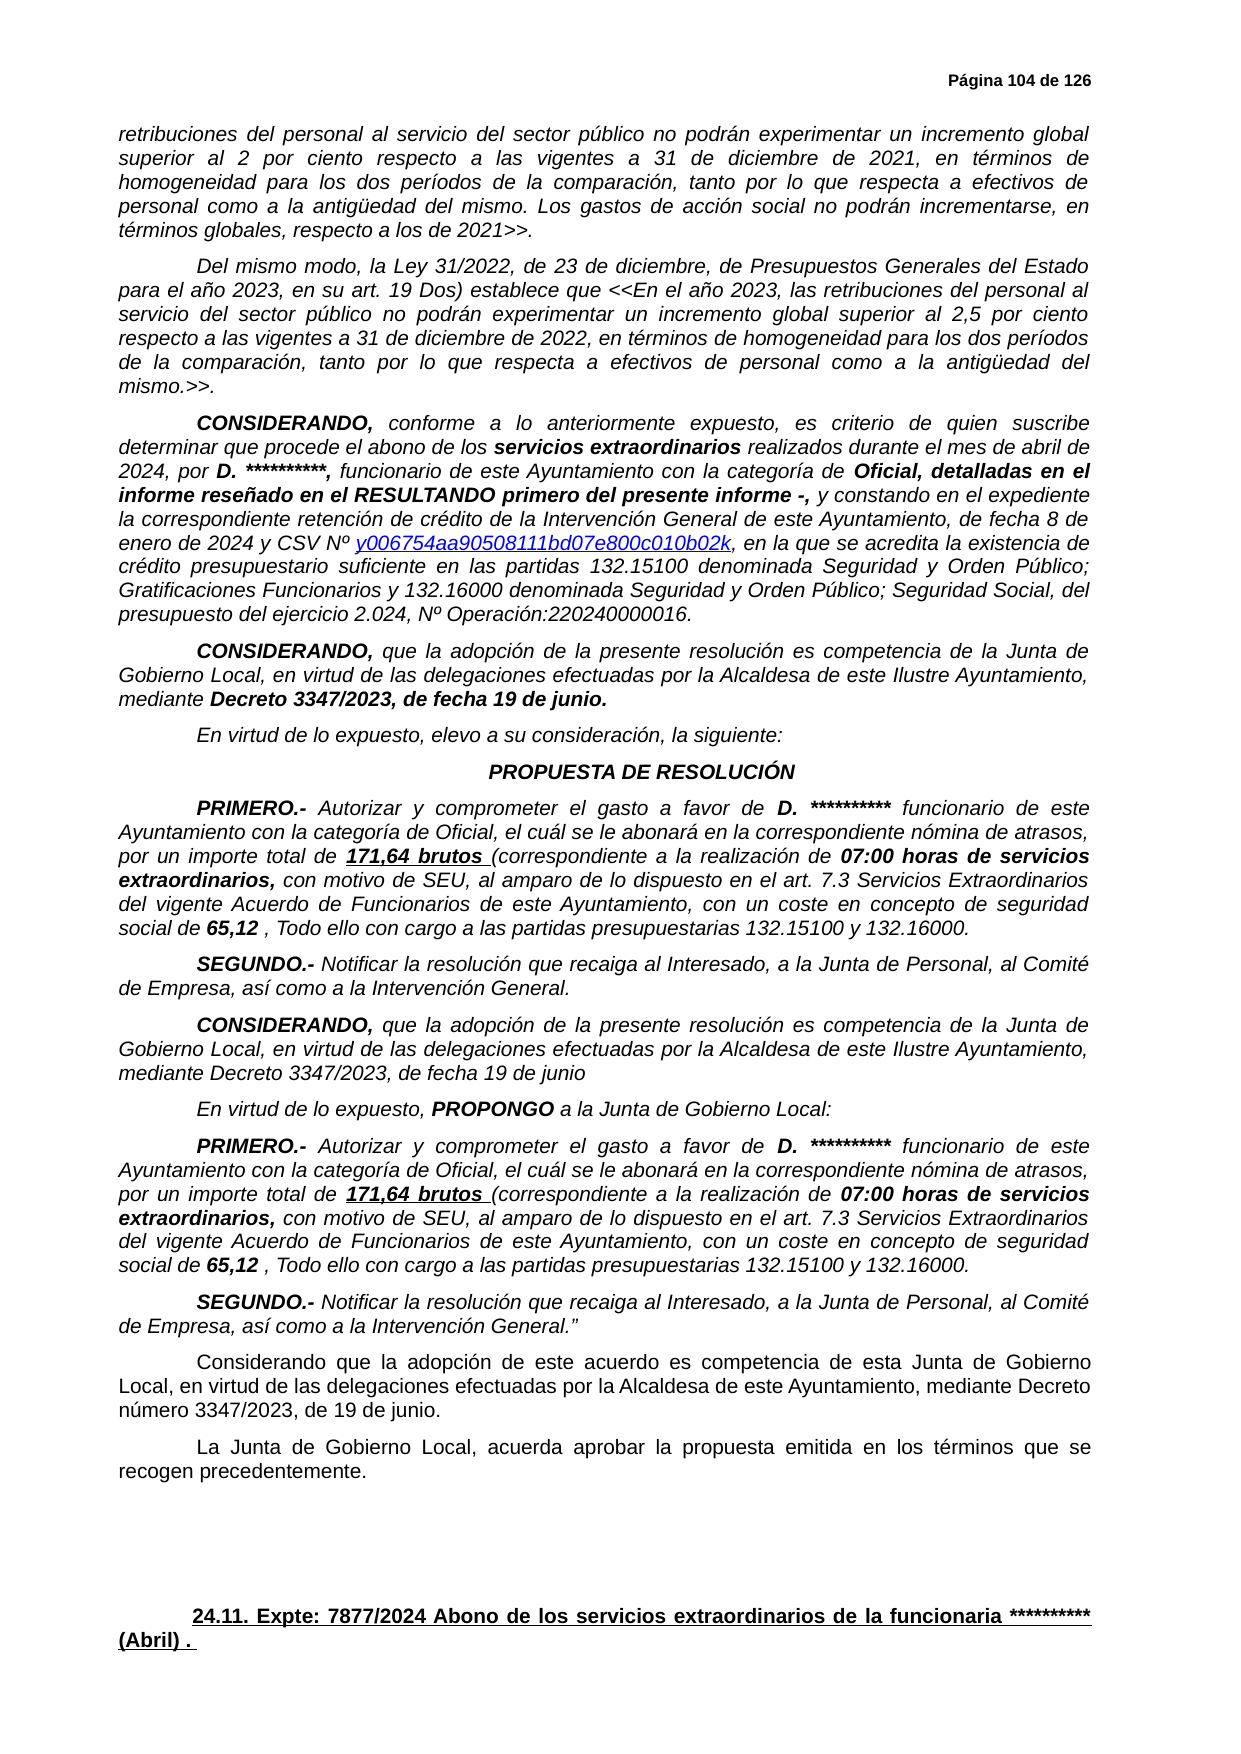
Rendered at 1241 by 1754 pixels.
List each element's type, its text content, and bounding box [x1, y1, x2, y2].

text 24.11. Expte: 7877/2024 Abono de los servicios extraordinarios de la funcionaria ********** (Abril) . [118, 1604, 1092, 1652]
text PRIMERO.- Autorizar y comprometer el gasto a favor de D. ********** funcionario de este Ayuntamiento con la categoría de Oficial, el cuál se le abonará en la correspondiente nómina de atrasos, por un importe total de 171,64 brutos (correspondiente a la realización de 07:00 horas de servicios extraordinarios, con motivo de SEU, al amparo de lo dispuesto en el art. 7.3 Servicios Extraordinarios del vigente Acuerdo de Funcionarios de este Ayuntamiento, con un coste en concepto de seguridad social de 65,12 , Todo ello con cargo a las partidas presupuestarias 132.15100 y 132.16000. [118, 796, 1092, 940]
text SEGUNDO.- Notificar la resolución que recaiga al Interesado, a la Junta de Personal, al Comité de Empresa, así como a la Intervención General. [118, 952, 1092, 1000]
text retribuciones del personal al servicio del sector público no podrán experimentar un incremento global superior al 2 por ciento respecto a las vigentes a 31 de diciembre de 2021, en términos de homogeneidad para los dos períodos de la comparación, tanto por lo que respecta a efectivos de personal como a la antigüedad del mismo. Los gastos de acción social no podrán incrementarse, en términos globales, respecto a los de 2021>>. [118, 122, 1092, 242]
text En virtud de lo expuesto, PROPONGO a la Junta de Gobierno Local: [118, 1097, 1092, 1121]
text SEGUNDO.- Notificar la resolución que recaiga al Interesado, a la Junta de Personal, al Comité de Empresa, así como a la Intervención General.” [118, 1290, 1092, 1338]
text PRIMERO.- Autorizar y comprometer el gasto a favor de D. ********** funcionario de este Ayuntamiento con la categoría de Oficial, el cuál se le abonará en la correspondiente nómina de atrasos, por un importe total de 171,64 brutos (correspondiente a la realización de 07:00 horas de servicios extraordinarios, con motivo de SEU, al amparo de lo dispuesto en el art. 7.3 Servicios Extraordinarios del vigente Acuerdo de Funcionarios de este Ayuntamiento, con un coste en concepto de seguridad social de 65,12 , Todo ello con cargo a las partidas presupuestarias 132.15100 y 132.16000. [118, 1133, 1092, 1277]
text Considerando que la adopción de este acuerdo es competencia de esta Junta de Gobierno Local, en virtud de las delegaciones efectuadas por la Alcaldesa de este Ayuntamiento, mediante Decreto número 3347/2023, de 19 de junio. [118, 1350, 1092, 1422]
text En virtud de lo expuesto, elevo a su consideración, la siguiente: [118, 723, 1092, 747]
text PROPUESTA DE RESOLUCIÓN [118, 759, 1092, 783]
text CONSIDERANDO, que la adopción de la presente resolución es competencia de la Junta de Gobierno Local, en virtud de las delegaciones efectuadas por la Alcaldesa de este Ilustre Ayuntamiento, mediante Decreto 3347/2023, de fecha 19 de junio [118, 1013, 1092, 1084]
text CONSIDERANDO, que la adopción de la presente resolución es competencia de la Junta de Gobierno Local, en virtud de las delegaciones efectuadas por la Alcaldesa de este Ilustre Ayuntamiento, mediante Decreto 3347/2023, de fecha 19 de junio. [118, 639, 1092, 711]
text Del mismo modo, la Ley 31/2022, de 23 de diciembre, de Presupuestos Generales del Estado para el año 2023, en su art. 19 Dos) establece que <<En el año 2023, las retribuciones del personal al servicio del sector público no podrán experimentar un incremento global superior al 2,5 por ciento respecto a las vigentes a 31 de diciembre de 2022, en términos de homogeneidad para los dos períodos de la comparación, tanto por lo que respecta a efectivos de personal como a la antigüedad del mismo.>>. [118, 254, 1092, 398]
text La Junta de Gobierno Local, acuerda aprobar la propuesta emitida en los términos que se recogen precedentemente. [118, 1434, 1092, 1482]
text CONSIDERANDO, conforme a lo anteriormente expuesto, es criterio de quien suscribe determinar que procede el abono de los servicios extraordinarios realizados durante el mes de abril de 2024, por D. **********, funcionario de este Ayuntamiento con la categoría de Oficial, detalladas en el informe reseñado en el RESULTANDO primero del presente informe -, y constando en el expediente la correspondiente retención de crédito de la Intervención General de este Ayuntamiento, de fecha 8 de enero de 2024 y CSV Nº y006754aa90508111bd07e800c010b02k, en la que se acredita la existencia de crédito presupuestario suficiente en las partidas 132.15100 denominada Seguridad y Orden Público; Gratificaciones Funcionarios y 132.16000 denominada Seguridad y Orden Público; Seguridad Social, del presupuesto del ejercicio 2.024, Nº Operación:220240000016. [118, 411, 1092, 626]
